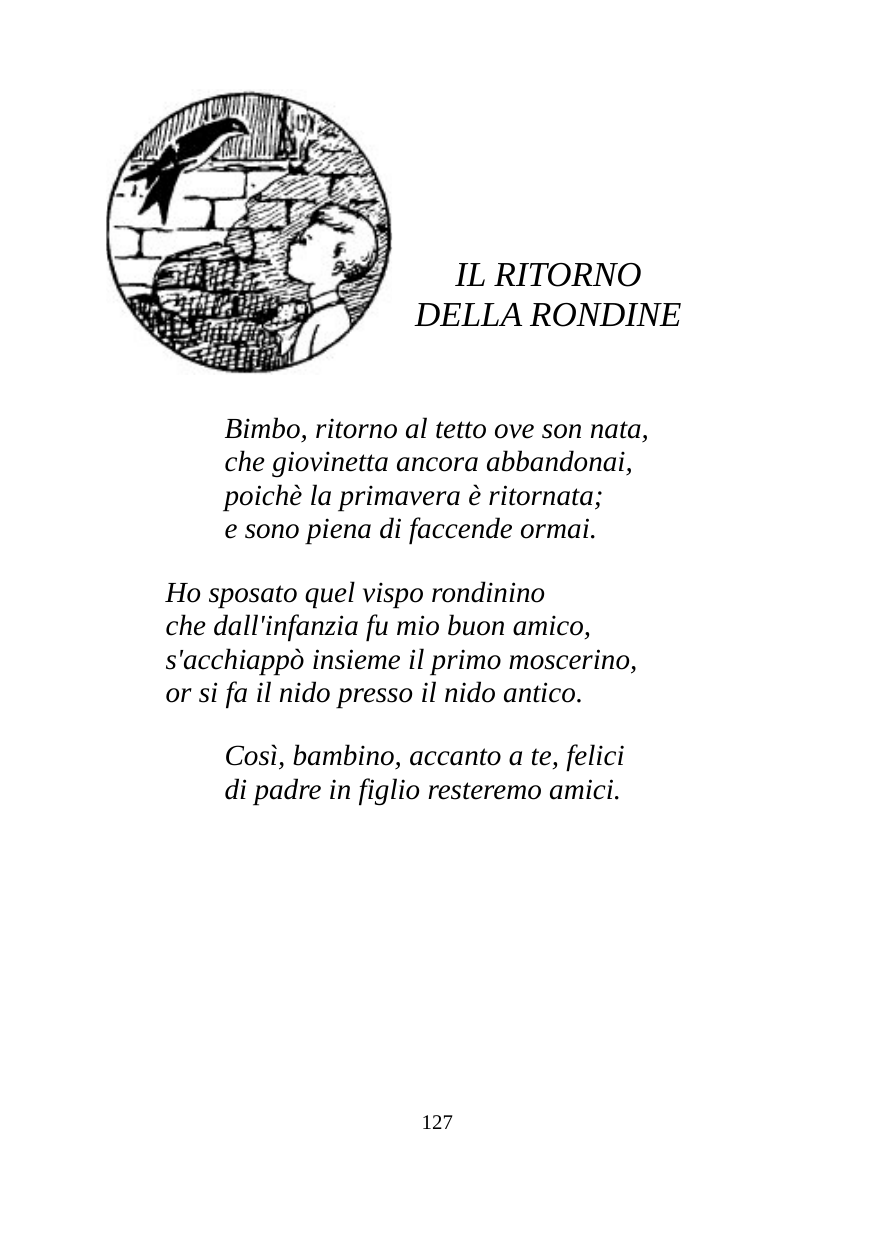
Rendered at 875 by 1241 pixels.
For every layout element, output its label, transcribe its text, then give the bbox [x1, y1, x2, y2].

picture [106, 89, 393, 375]
text Ho sposato quel vispo rondinino che dall'infanzia fu mio buon amico, s'acchiappò insieme il primo moscerino, or si fa il nido presso il nido antico. [165, 575, 768, 709]
text Bimbo, ritorno al tetto ove son nata, che giovinetta ancora abbandonai, poichè la primavera è ritornata; e sono piena di faccende ormai. [224, 411, 768, 545]
text Così, bambino, accanto a te, felici di padre in figlio resteremo amici. [224, 738, 768, 805]
subtitle IL RITORNO DELLA RONDINE [393, 254, 708, 334]
